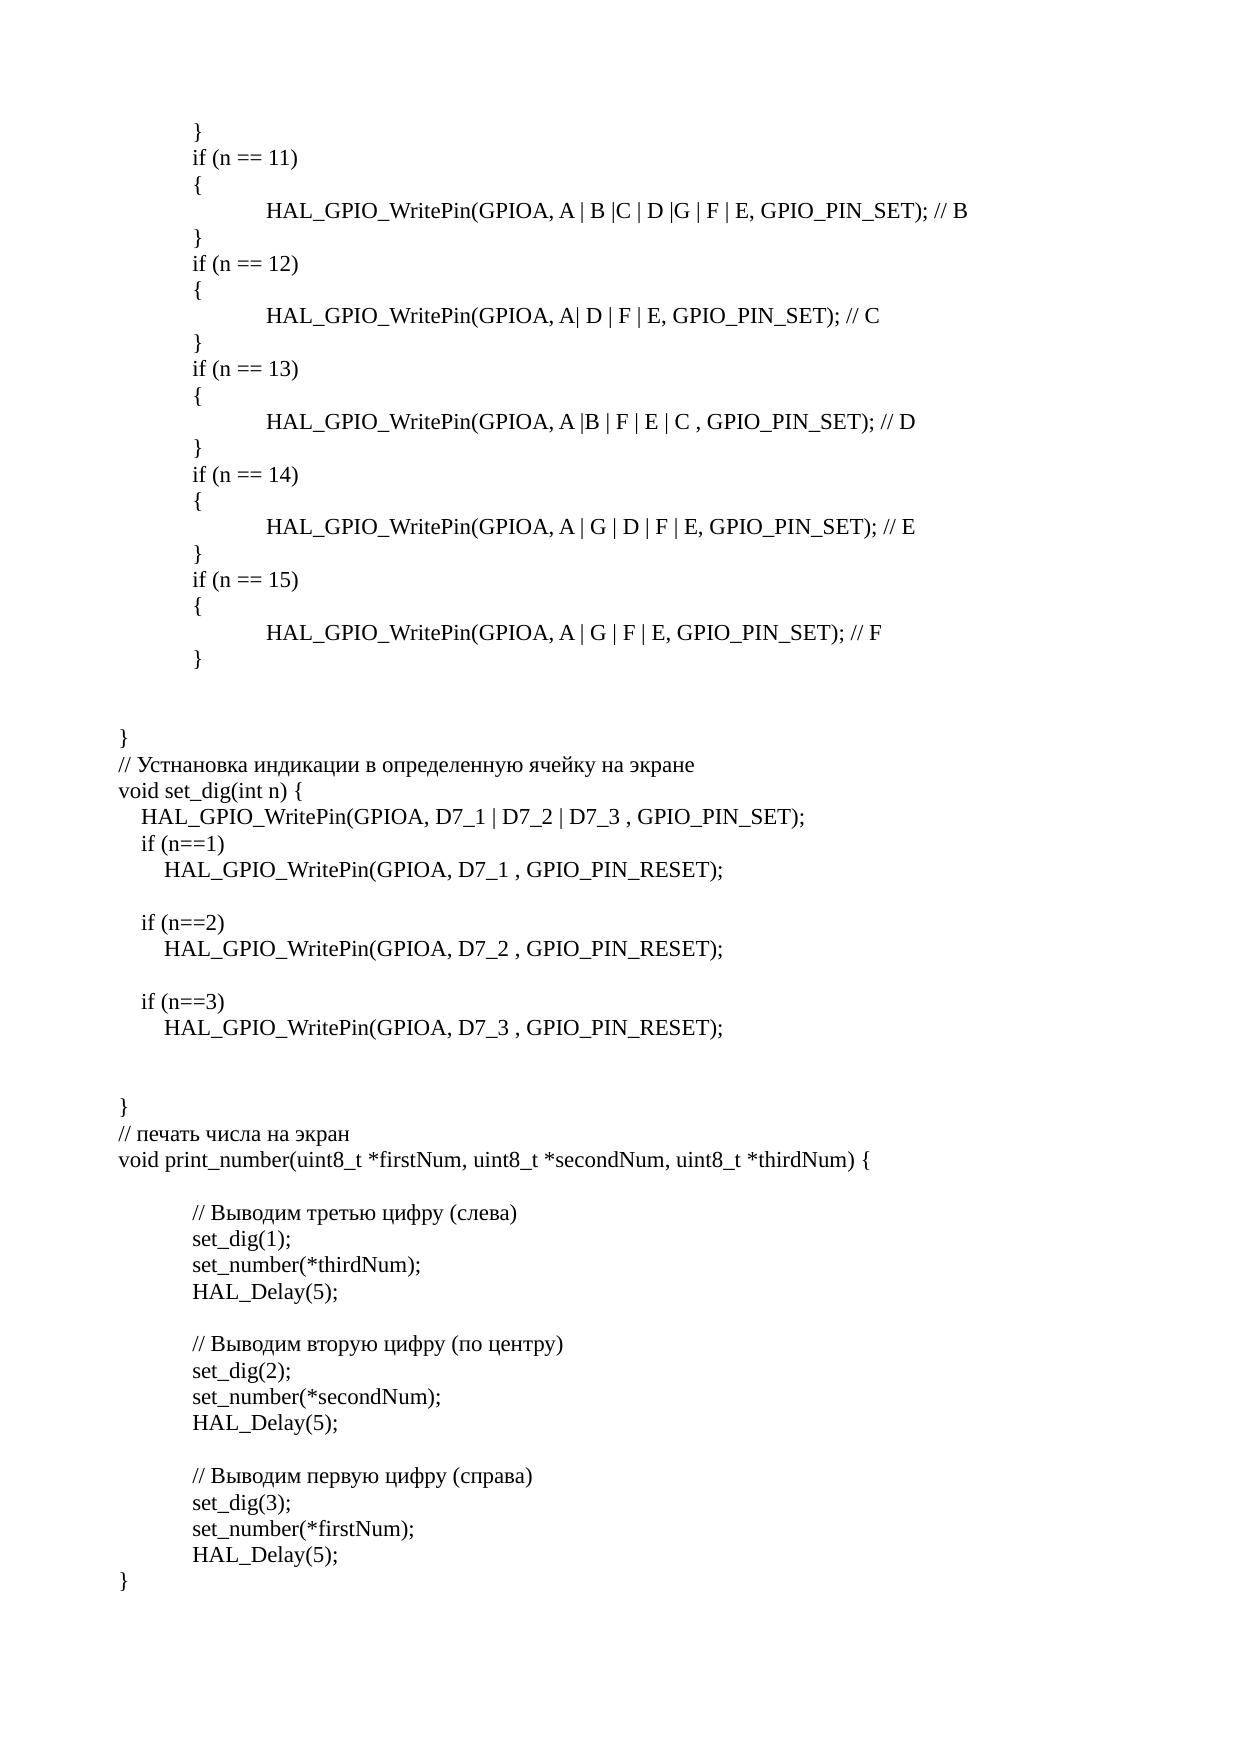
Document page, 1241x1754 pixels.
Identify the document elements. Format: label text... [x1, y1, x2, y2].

text set_number(*secondNum); [118, 1383, 1122, 1409]
text { [118, 487, 1122, 513]
text HAL_GPIO_WritePin(GPIOA, D7_3 , GPIO_PIN_RESET); [118, 1014, 1122, 1041]
text HAL_Delay(5); [118, 1278, 1122, 1304]
text HAL_Delay(5); [118, 1409, 1122, 1436]
text // Выводим третью цифру (слева) [118, 1199, 1122, 1225]
text if (n == 12) [118, 250, 1122, 276]
text } [118, 645, 1122, 672]
text set_dig(1); [118, 1225, 1122, 1251]
text } [118, 540, 1122, 566]
text if (n == 14) [118, 461, 1122, 487]
text { [118, 171, 1122, 197]
text if (n==3) [118, 988, 1122, 1014]
text // печать числа на экран [118, 1119, 1122, 1146]
text } [118, 118, 1122, 144]
text { [118, 276, 1122, 303]
text if (n == 13) [118, 355, 1122, 382]
text } [118, 223, 1122, 250]
text HAL_GPIO_WritePin(GPIOA, A | B |C | D |G | F | E, GPIO_PIN_SET); // B [118, 197, 1122, 223]
text } [118, 1568, 1122, 1594]
text if (n == 15) [118, 566, 1122, 592]
text HAL_GPIO_WritePin(GPIOA, D7_1 , GPIO_PIN_RESET); [118, 856, 1122, 882]
text HAL_Delay(5); [118, 1541, 1122, 1568]
text set_number(*thirdNum); [118, 1251, 1122, 1278]
text HAL_GPIO_WritePin(GPIOA, D7_2 , GPIO_PIN_RESET); [118, 935, 1122, 961]
text // Устнановка индикации в определенную ячейку на экране [118, 751, 1122, 777]
text void print_number(uint8_t *firstNum, uint8_t *secondNum, uint8_t *thirdNum) { [118, 1146, 1122, 1172]
text // Выводим вторую цифру (по центру) [118, 1330, 1122, 1357]
text // Выводим первую цифру (справа) [118, 1462, 1122, 1488]
text } [118, 434, 1122, 461]
text if (n==1) [118, 830, 1122, 856]
text } [118, 724, 1122, 751]
text HAL_GPIO_WritePin(GPIOA, A | G | F | E, GPIO_PIN_SET); // F [118, 619, 1122, 645]
text } [118, 329, 1122, 355]
text HAL_GPIO_WritePin(GPIOA, D7_1 | D7_2 | D7_3 , GPIO_PIN_SET); [118, 803, 1122, 830]
text { [118, 382, 1122, 408]
text HAL_GPIO_WritePin(GPIOA, A |B | F | E | C , GPIO_PIN_SET); // D [118, 408, 1122, 434]
text void set_dig(int n) { [118, 777, 1122, 803]
text set_number(*firstNum); [118, 1515, 1122, 1541]
text { [118, 592, 1122, 619]
text HAL_GPIO_WritePin(GPIOA, A | G | D | F | E, GPIO_PIN_SET); // E [118, 513, 1122, 540]
text } [118, 1093, 1122, 1119]
text set_dig(3); [118, 1488, 1122, 1515]
text if (n == 11) [118, 144, 1122, 171]
text set_dig(2); [118, 1357, 1122, 1383]
text if (n==2) [118, 909, 1122, 935]
text HAL_GPIO_WritePin(GPIOA, A| D | F | E, GPIO_PIN_SET); // C [118, 303, 1122, 329]
